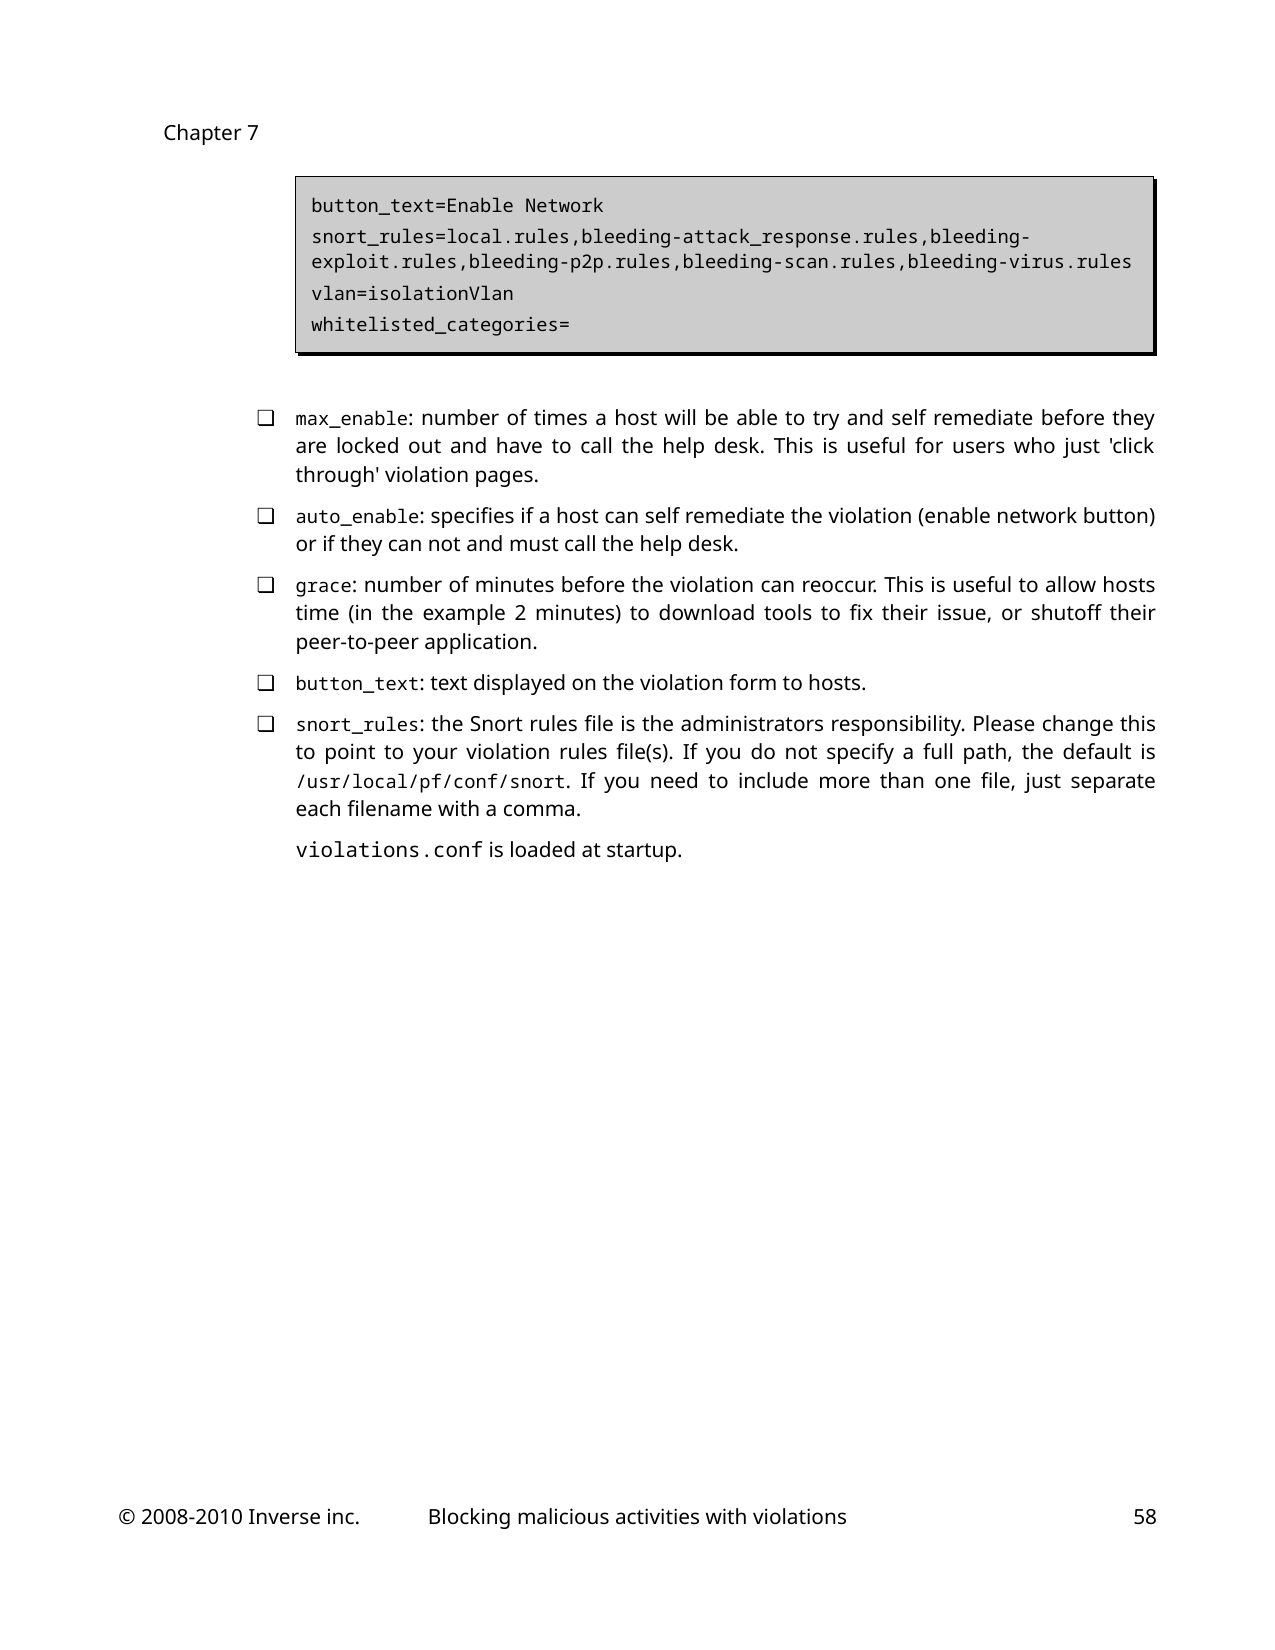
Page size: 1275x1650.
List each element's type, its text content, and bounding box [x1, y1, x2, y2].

list ❏ button_text: text displayed on the violation form to hosts. [256, 668, 1157, 696]
text vlan=isolationVlan [296, 264, 1153, 296]
text violations.conf is loaded at startup. [295, 835, 1157, 863]
text snort_rules=local.rules,bleeding-attack_response.rules,bleeding-exploit.rules,bleeding-p2p.rules,bleeding-scan.rules,bleeding-virus.rules [296, 207, 1153, 264]
text whitelisted_categories= [296, 296, 1153, 352]
text button_text=Enable Network [296, 177, 1153, 207]
list ❏ snort_rules: the Snort rules file is the administrators responsibility. Please change this to point to your violation rules file(s). If you do not specify a full path, the default is /usr/local/pf/conf/snort. If you need to include more than one file, just separate each filename with a comma. [256, 709, 1157, 823]
list ❏ max_enable: number of times a host will be able to try and self remediate before they are locked out and have to call the help desk. This is useful for users who just 'click through' violation pages. [256, 403, 1157, 488]
list ❏ auto_enable: specifies if a host can self remediate the violation (enable network button) or if they can not and must call the help desk. [256, 501, 1157, 558]
list ❏ grace: number of minutes before the violation can reoccur. This is useful to allow hosts time (in the example 2 minutes) to download tools to fix their issue, or shutoff their peer-to-peer application. [256, 570, 1157, 655]
